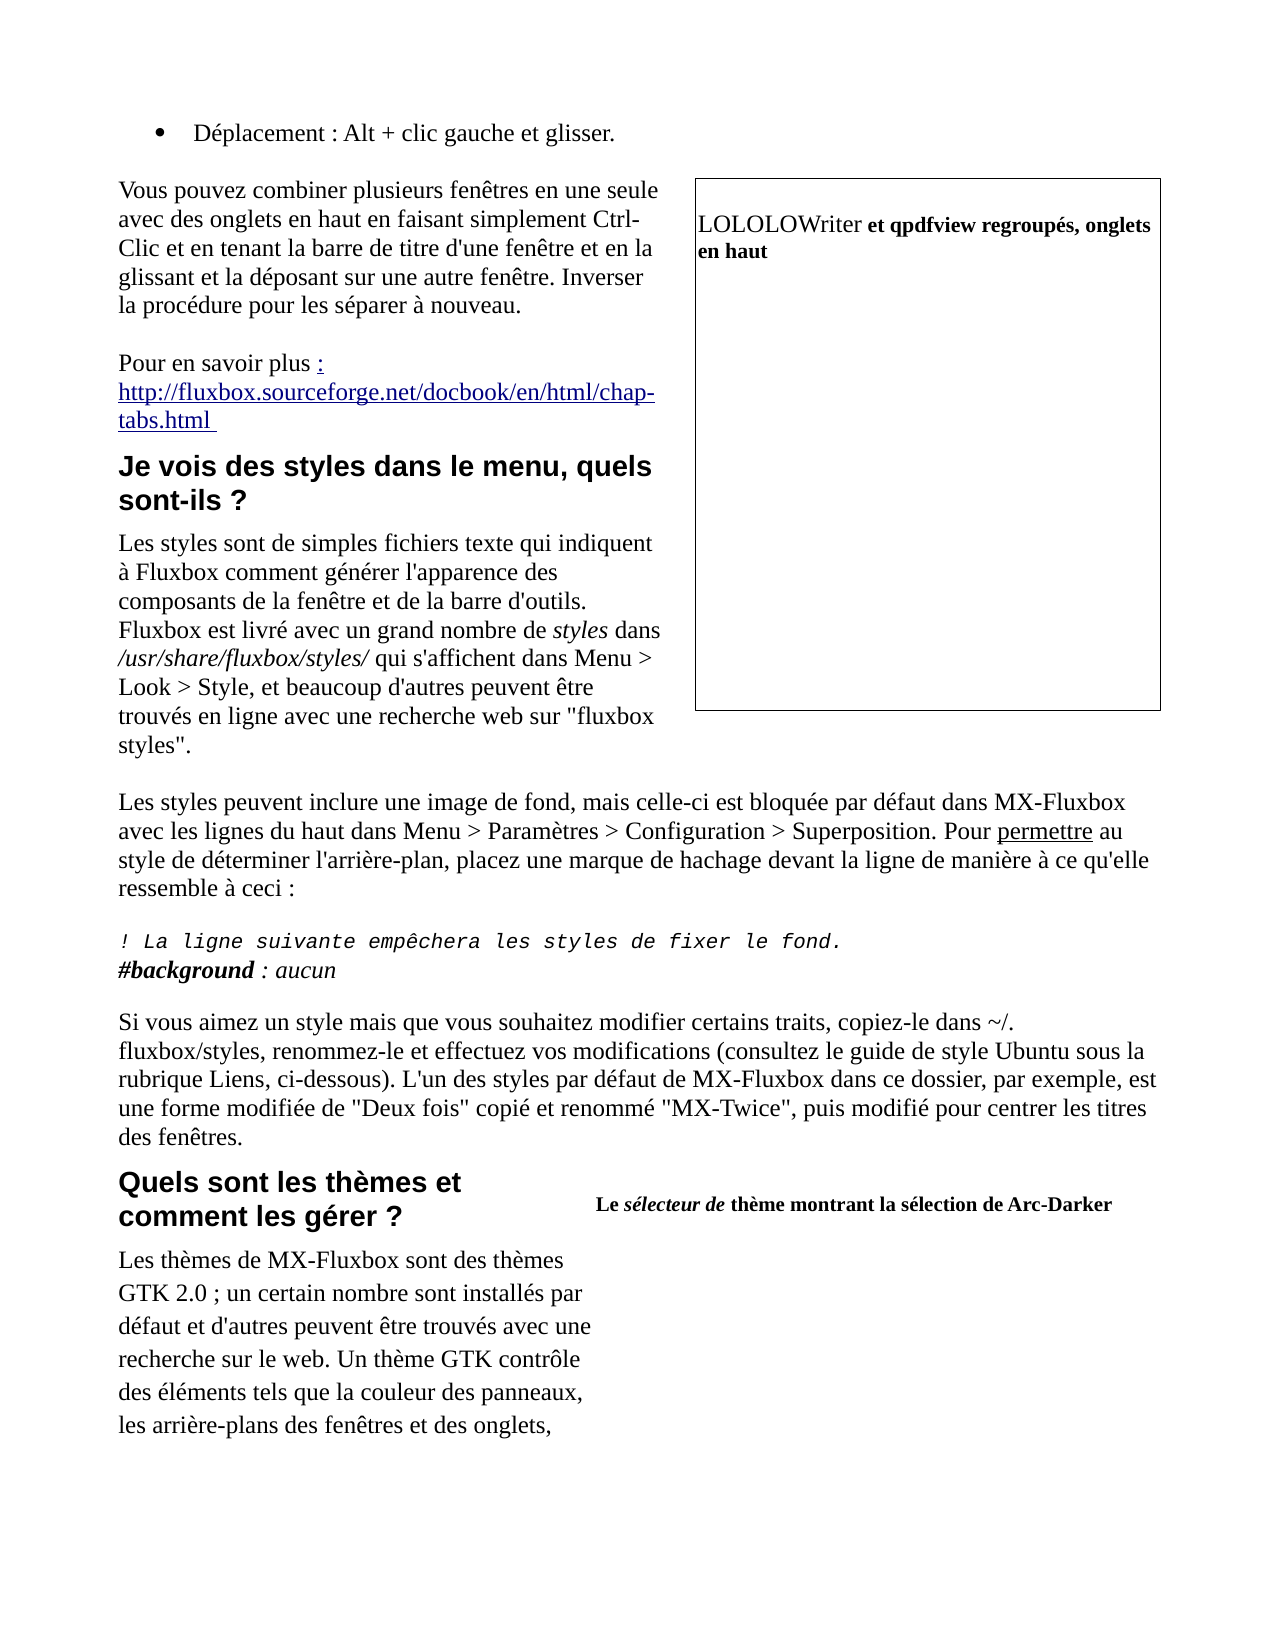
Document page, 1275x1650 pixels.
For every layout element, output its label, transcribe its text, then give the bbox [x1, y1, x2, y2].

text ! La ligne suivante empêchera les styles de fixer le fond. [118, 931, 1157, 955]
text Pour en savoir plus : http://fluxbox.sourceforge.net/docbook/en/html/chap-tabs.html [118, 348, 695, 434]
text Si vous aimez un style mais que vous souhaitez modifier certains traits, copiez-le dans ~/. fluxbox/styles, renommez-le et effectuez vos modifications (consultez le guide de style Ubuntu sous la rubrique Liens, ci-dessous). L'un des styles par défaut de MX-Fluxbox dans ce dossier, par exemple, est une forme modifiée de "Deux fois" copié et renommé "MX-Twice", puis modifié pour centrer les titres des fenêtres. [118, 1007, 1157, 1151]
text [696, 348, 1157, 434]
text Les thèmes de MX-Fluxbox sont des thèmes GTK 2.0 ; un certain nombre sont installés par défaut et d'autres peuvent être trouvés avec une recherche sur le web. Un thème GTK contrôle des éléments tels que la couleur des panneaux, les arrière-plans des fenêtres et des onglets, [118, 1245, 1157, 1439]
subtitle [696, 449, 1157, 516]
text Vous pouvez combiner plusieurs fenêtres en une seule avec des onglets en haut en faisant simplement Ctrl-Clic et en tenant la barre de titre d'une fenêtre et en la glissant et la déposant sur une autre fenêtre. Inverser la procédure pour les séparer à nouveau. [118, 176, 1157, 319]
text Les styles peuvent inclure une image de fond, mais celle-ci est bloquée par défaut dans MX-Fluxbox avec les lignes du haut dans Menu > Paramètres > Configuration > Superposition. Pour permettre au style de déterminer l'arrière-plan, placez une marque de hachage devant la ligne de manière à ce qu'elle ressemble à ceci : [118, 787, 1157, 902]
subtitle Quels sont les thèmes et comment les gérer ? [118, 1165, 1157, 1232]
list Déplacement : Alt + clic gauche et glisser. [156, 118, 1157, 147]
text Les styles sont de simples fichiers texte qui indiquent à Fluxbox comment générer l'apparence des composants de la fenêtre et de la barre d'outils. Fluxbox est livré avec un grand nombre de styles dans /usr/share/fluxbox/styles/ qui s'affichent dans Menu > Look > Style, et beaucoup d'autres peuvent être trouvés en ligne avec une recherche web sur "fluxbox styles". [118, 528, 1157, 758]
text #background : aucun [118, 955, 1157, 983]
subtitle Je vois des styles dans le menu, quels sont-ils ? [118, 449, 695, 516]
